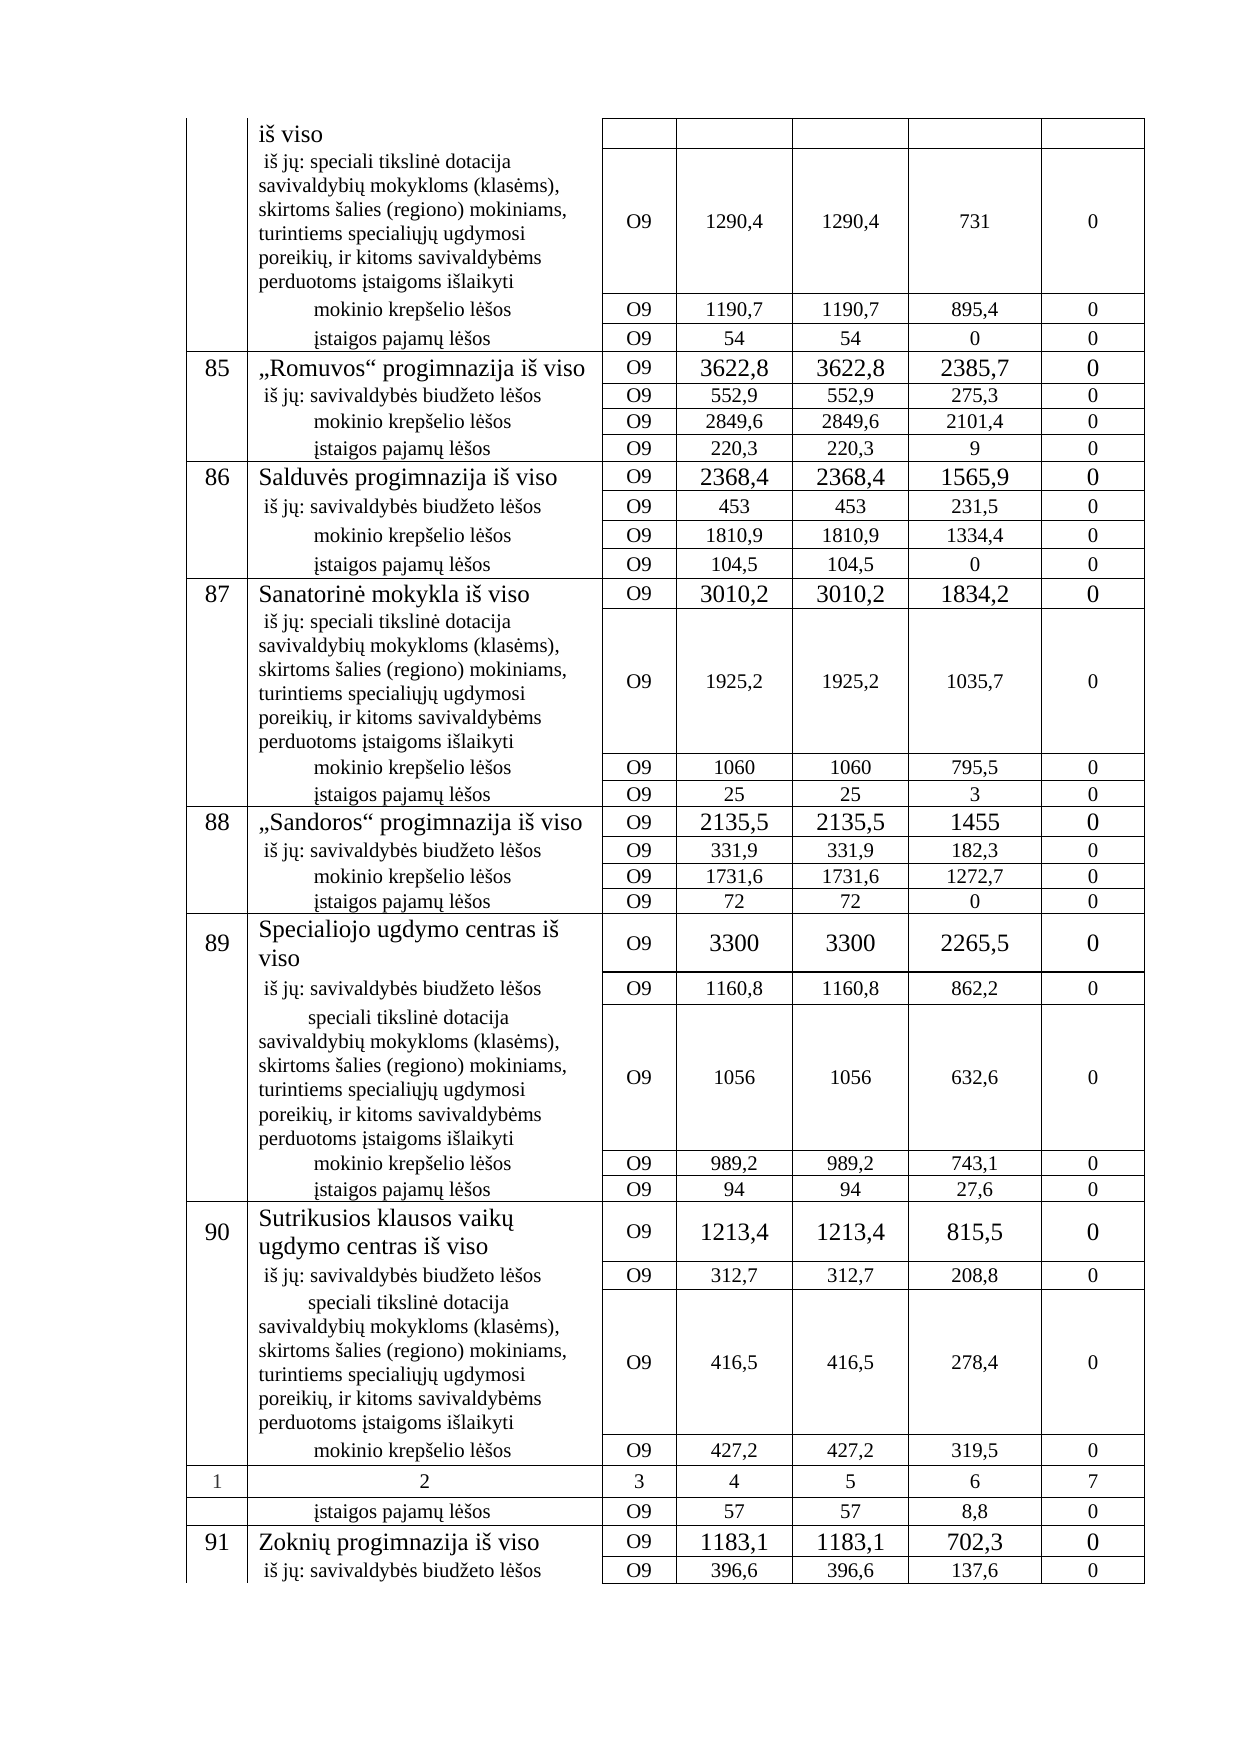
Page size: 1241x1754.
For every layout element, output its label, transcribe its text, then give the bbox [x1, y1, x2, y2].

table_cell 57 [677, 1498, 792, 1525]
table_cell įstaigos pajamų lėšos [248, 548, 602, 578]
table_cell O9 [603, 807, 676, 836]
table_cell 1810,9 [677, 521, 792, 548]
table_cell 94 [677, 1176, 792, 1201]
table_cell „Romuvos“ progimnazija iš viso [248, 352, 602, 382]
table_cell 632,6 [909, 1005, 1041, 1149]
table_cell 1290,4 [793, 149, 908, 293]
table_cell iš jų: savivaldybės biudžeto lėšos [248, 1261, 602, 1289]
table_cell 2135,5 [793, 807, 908, 836]
table_cell 1925,2 [793, 609, 908, 753]
table_cell 1272,7 [909, 864, 1041, 888]
table_cell [187, 148, 247, 293]
table_cell 0 [1042, 384, 1144, 407]
table_cell Sutrikusios klausos vaikų ugdymo centras iš viso [248, 1202, 602, 1261]
table_cell O9 [603, 1290, 676, 1434]
table_cell iš jų: speciali tikslinė dotacija savivaldybių mokykloms (klasėms), skirtoms šalies (regiono) mokiniams, turintiems specialiųjų ugdymosi poreikių, ir kitoms savivaldybėms perduotoms įstaigoms išlaikyti [248, 608, 602, 753]
table_cell 1213,4 [677, 1202, 792, 1261]
table_cell [187, 490, 247, 520]
table_cell 2265,5 [909, 914, 1041, 971]
table_cell 90 [187, 1202, 247, 1261]
table_cell [187, 753, 247, 780]
table_cell 104,5 [793, 549, 908, 578]
table_cell 0 [1042, 294, 1144, 323]
table_cell 989,2 [677, 1151, 792, 1175]
table_cell O9 [603, 409, 676, 434]
table_cell mokinio krepšelio lėšos [248, 1150, 602, 1175]
table_cell O9 [603, 781, 676, 806]
table_cell 1565,9 [909, 462, 1041, 490]
table_cell [187, 434, 247, 461]
table_cell iš jų: speciali tikslinė dotacija savivaldybių mokykloms (klasėms), skirtoms šalies (regiono) mokiniams, turintiems specialiųjų ugdymosi poreikių, ir kitoms savivaldybėms perduotoms įstaigoms išlaikyti [248, 148, 602, 293]
table_cell iš jų: savivaldybės biudžeto lėšos [248, 971, 602, 1004]
table_cell 0 [1042, 521, 1144, 548]
table_cell 278,4 [909, 1290, 1041, 1434]
table_cell 1731,6 [677, 864, 792, 888]
table_cell [187, 1434, 247, 1465]
table_cell 6 [909, 1466, 1041, 1497]
table_cell mokinio krepšelio lėšos [248, 293, 602, 323]
table_cell O9 [603, 889, 676, 913]
table_cell [187, 520, 247, 548]
table_cell 54 [793, 324, 908, 351]
table_cell 0 [1042, 491, 1144, 520]
table_cell 0 [1042, 754, 1144, 780]
table_cell 2368,4 [677, 462, 792, 490]
table_cell O9 [603, 549, 676, 578]
table_cell O9 [603, 1151, 676, 1175]
table_cell 57 [793, 1498, 908, 1525]
table_cell O9 [603, 521, 676, 548]
table_cell O9 [603, 1176, 676, 1201]
table_cell 0 [1042, 1526, 1144, 1556]
table_cell 0 [1042, 1290, 1144, 1434]
table_cell [187, 323, 247, 351]
table_cell O9 [603, 149, 676, 293]
table_cell iš jų: savivaldybės biudžeto lėšos [248, 490, 602, 520]
table_cell 25 [677, 781, 792, 806]
table_cell 0 [1042, 462, 1144, 490]
table_cell 702,3 [909, 1526, 1041, 1556]
table_cell 0 [1042, 781, 1144, 806]
table_cell 331,9 [677, 837, 792, 863]
table_cell [187, 608, 247, 753]
table_cell 319,5 [909, 1435, 1041, 1465]
table_cell O9 [603, 1435, 676, 1465]
table_cell speciali tikslinė dotacija savivaldybių mokykloms (klasėms), skirtoms šalies (regiono) mokiniams, turintiems specialiųjų ugdymosi poreikių, ir kitoms savivaldybėms perduotoms įstaigoms išlaikyti [248, 1004, 602, 1149]
table_cell įstaigos pajamų lėšos [248, 323, 602, 351]
table_cell 88 [187, 807, 247, 836]
table_cell 1056 [793, 1005, 908, 1149]
table_cell 0 [1042, 889, 1144, 913]
table_cell [187, 1289, 247, 1434]
table_cell 0 [1042, 1435, 1144, 1465]
table_cell 396,6 [793, 1557, 908, 1583]
table_cell 0 [909, 549, 1041, 578]
table_cell 0 [909, 324, 1041, 351]
table_cell 3300 [677, 914, 792, 971]
table_cell įstaigos pajamų lėšos [248, 780, 602, 806]
table_cell mokinio krepšelio lėšos [248, 1434, 602, 1465]
table_cell Sanatorinė mokykla iš viso [248, 579, 602, 608]
table_cell O9 [603, 837, 676, 863]
table_cell O9 [603, 324, 676, 351]
table_cell O9 [603, 973, 676, 1004]
table_cell Salduvės progimnazija iš viso [248, 462, 602, 490]
table_cell 862,2 [909, 973, 1041, 1004]
table_cell O9 [603, 579, 676, 608]
table_cell [187, 1556, 247, 1583]
table_cell 0 [1042, 1498, 1144, 1525]
table_cell [187, 888, 247, 913]
table_cell 2385,7 [909, 352, 1041, 382]
table_cell mokinio krepšelio lėšos [248, 520, 602, 548]
table_cell 0 [1042, 1202, 1144, 1261]
table_cell 1290,4 [677, 149, 792, 293]
table_cell 104,5 [677, 549, 792, 578]
table_cell 1160,8 [793, 973, 908, 1004]
table_cell O9 [603, 914, 676, 971]
table_cell 3010,2 [793, 579, 908, 608]
table_cell 0 [1042, 1557, 1144, 1583]
table_cell [187, 836, 247, 863]
table_cell 231,5 [909, 491, 1041, 520]
table_cell iš jų: savivaldybės biudžeto lėšos [248, 383, 602, 407]
table_cell 86 [187, 462, 247, 490]
table_cell 989,2 [793, 1151, 908, 1175]
table_cell 1060 [793, 754, 908, 780]
table_cell O9 [603, 384, 676, 407]
table_cell 0 [1042, 579, 1144, 608]
table_cell 27,6 [909, 1176, 1041, 1201]
table_cell [187, 1498, 247, 1525]
table_cell 0 [1042, 435, 1144, 461]
table_cell 1810,9 [793, 521, 908, 548]
table_cell O9 [603, 462, 676, 490]
table_cell mokinio krepšelio lėšos [248, 408, 602, 434]
table_cell O9 [603, 352, 676, 382]
table_cell 427,2 [677, 1435, 792, 1465]
table_cell 453 [677, 491, 792, 520]
table_cell 2135,5 [677, 807, 792, 836]
table_cell [187, 780, 247, 806]
table_cell 0 [1042, 914, 1144, 971]
table_cell [603, 119, 676, 148]
table_cell 0 [1042, 1262, 1144, 1289]
table_cell 94 [793, 1176, 908, 1201]
table_cell 895,4 [909, 294, 1041, 323]
table_cell 0 [1042, 1005, 1144, 1149]
table_cell 4 [677, 1466, 792, 1497]
table_cell [187, 293, 247, 323]
table_cell Specialiojo ugdymo centras iš viso [248, 914, 602, 971]
table_cell 416,5 [793, 1290, 908, 1434]
table_cell 1834,2 [909, 579, 1041, 608]
table_cell [909, 119, 1041, 148]
table_cell 453 [793, 491, 908, 520]
table_cell 85 [187, 352, 247, 382]
table_cell 25 [793, 781, 908, 806]
table_cell 220,3 [677, 435, 792, 461]
table_cell 0 [1042, 149, 1144, 293]
table_cell O9 [603, 491, 676, 520]
table_cell 795,5 [909, 754, 1041, 780]
table_cell [677, 119, 792, 148]
table_cell įstaigos pajamų lėšos [248, 434, 602, 461]
table_cell O9 [603, 1526, 676, 1556]
table_cell 1160,8 [677, 973, 792, 1004]
table_cell O9 [603, 864, 676, 888]
table_cell O9 [603, 609, 676, 753]
table_cell [187, 863, 247, 888]
table_cell 1 [187, 1466, 247, 1497]
table_cell O9 [603, 1005, 676, 1149]
table_cell 552,9 [677, 384, 792, 407]
table_cell [187, 971, 247, 1004]
table_cell 0 [1042, 837, 1144, 863]
table_cell 9 [909, 435, 1041, 461]
table_cell 2 [248, 1466, 602, 1497]
table_cell 312,7 [793, 1262, 908, 1289]
table_cell iš jų: savivaldybės biudžeto lėšos [248, 1556, 602, 1583]
table_cell 54 [677, 324, 792, 351]
table_cell 137,6 [909, 1557, 1041, 1583]
table_cell 1731,6 [793, 864, 908, 888]
table_cell 2368,4 [793, 462, 908, 490]
table_cell 1056 [677, 1005, 792, 1149]
table_cell 91 [187, 1526, 247, 1556]
table_cell 72 [793, 889, 908, 913]
table_cell O9 [603, 1202, 676, 1261]
table_cell 0 [1042, 609, 1144, 753]
table_cell 731 [909, 149, 1041, 293]
table_cell 275,3 [909, 384, 1041, 407]
table_cell įstaigos pajamų lėšos [248, 1498, 602, 1525]
table_cell 2101,4 [909, 409, 1041, 434]
table_cell 0 [1042, 807, 1144, 836]
table_cell [187, 383, 247, 407]
table_cell O9 [603, 754, 676, 780]
table_cell 3622,8 [677, 352, 792, 382]
table_cell 3 [909, 781, 1041, 806]
table_cell 3300 [793, 914, 908, 971]
table_cell 0 [909, 889, 1041, 913]
table_cell 0 [1042, 864, 1144, 888]
table_cell O9 [603, 294, 676, 323]
table_cell 3 [603, 1466, 676, 1497]
table_cell mokinio krepšelio lėšos [248, 863, 602, 888]
table_cell 3010,2 [677, 579, 792, 608]
table_cell 331,9 [793, 837, 908, 863]
table_cell 1925,2 [677, 609, 792, 753]
table_cell [187, 118, 247, 148]
table_cell O9 [603, 435, 676, 461]
table_cell 0 [1042, 1151, 1144, 1175]
table_cell 1190,7 [793, 294, 908, 323]
table_cell „Sandoros“ progimnazija iš viso [248, 807, 602, 836]
table_cell 0 [1042, 352, 1144, 382]
table_cell [187, 1150, 247, 1175]
table_cell 1060 [677, 754, 792, 780]
table_cell [187, 1261, 247, 1289]
table_cell įstaigos pajamų lėšos [248, 888, 602, 913]
table_cell 1035,7 [909, 609, 1041, 753]
table_cell speciali tikslinė dotacija savivaldybių mokykloms (klasėms), skirtoms šalies (regiono) mokiniams, turintiems specialiųjų ugdymosi poreikių, ir kitoms savivaldybėms perduotoms įstaigoms išlaikyti [248, 1289, 602, 1434]
table_cell [793, 119, 908, 148]
table_cell 3622,8 [793, 352, 908, 382]
table_cell 312,7 [677, 1262, 792, 1289]
table_cell 552,9 [793, 384, 908, 407]
table_cell 8,8 [909, 1498, 1041, 1525]
table_cell [1042, 119, 1144, 148]
table_cell 427,2 [793, 1435, 908, 1465]
table_cell O9 [603, 1557, 676, 1583]
table_cell 0 [1042, 324, 1144, 351]
table_cell 182,3 [909, 837, 1041, 863]
table_cell O9 [603, 1262, 676, 1289]
table_cell 2849,6 [793, 409, 908, 434]
table_cell 89 [187, 914, 247, 971]
table_cell 0 [1042, 549, 1144, 578]
table_cell 220,3 [793, 435, 908, 461]
table_cell 0 [1042, 1176, 1144, 1201]
table_cell įstaigos pajamų lėšos [248, 1175, 602, 1201]
table_cell 208,8 [909, 1262, 1041, 1289]
table_cell 1455 [909, 807, 1041, 836]
table_cell 743,1 [909, 1151, 1041, 1175]
table_cell mokinio krepšelio lėšos [248, 753, 602, 780]
table_cell [187, 408, 247, 434]
table_cell O9 [603, 1498, 676, 1525]
table_cell 72 [677, 889, 792, 913]
table_cell 1183,1 [677, 1526, 792, 1556]
table_cell 396,6 [677, 1557, 792, 1583]
table_cell 1183,1 [793, 1526, 908, 1556]
table_cell [187, 1004, 247, 1149]
table_cell 87 [187, 579, 247, 608]
table_cell 0 [1042, 409, 1144, 434]
table_cell 815,5 [909, 1202, 1041, 1261]
table_cell 1213,4 [793, 1202, 908, 1261]
table_cell Zoknių progimnazija iš viso [248, 1526, 602, 1556]
table_cell iš viso [248, 118, 602, 148]
table_cell 416,5 [677, 1290, 792, 1434]
table_cell 2849,6 [677, 409, 792, 434]
table_cell [187, 548, 247, 578]
table_cell 0 [1042, 973, 1144, 1004]
table_cell 1190,7 [677, 294, 792, 323]
table_cell [187, 1175, 247, 1201]
table_cell 7 [1042, 1466, 1144, 1497]
table_cell 1334,4 [909, 521, 1041, 548]
table_cell 5 [793, 1466, 908, 1497]
table_cell iš jų: savivaldybės biudžeto lėšos [248, 836, 602, 863]
